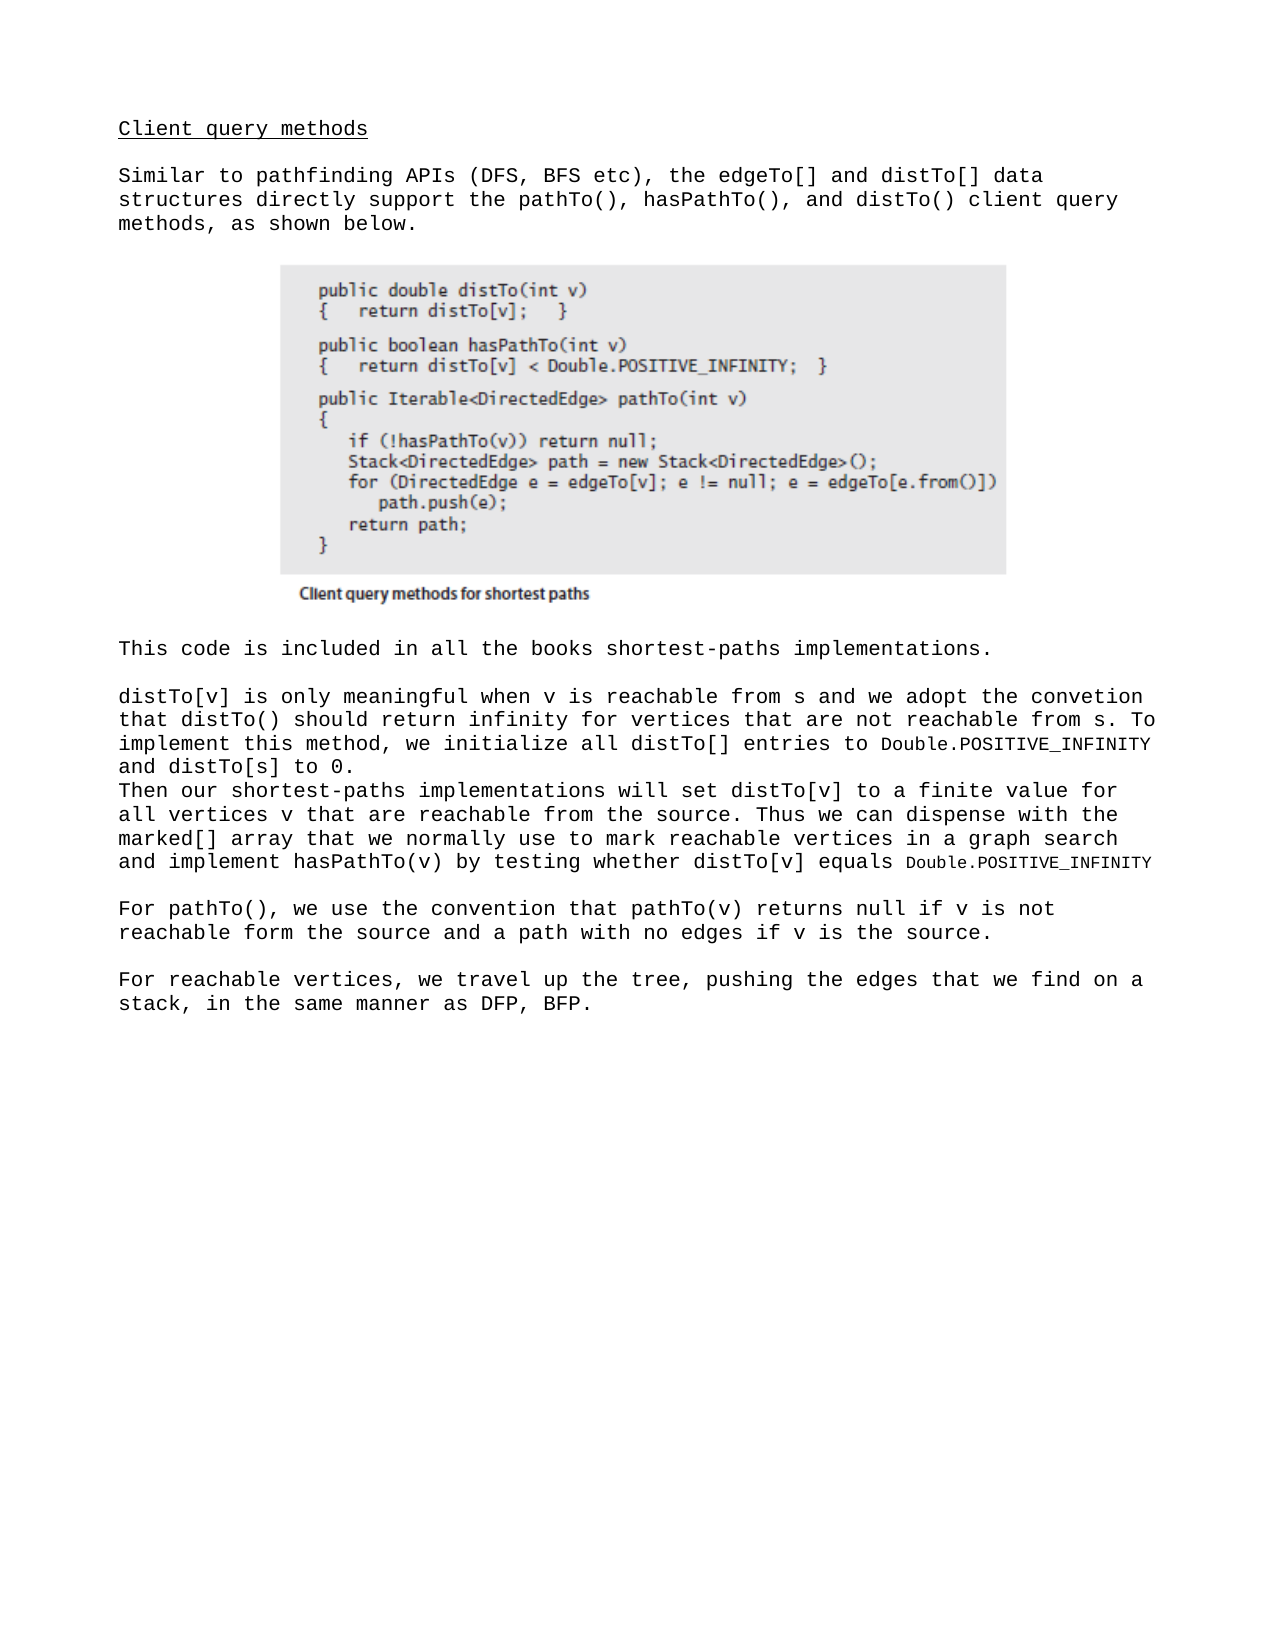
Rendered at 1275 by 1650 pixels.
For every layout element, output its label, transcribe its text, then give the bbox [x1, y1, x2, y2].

text For pathTo(), we use the convention that pathTo(v) returns null if v is not reachable form the source and a path with no edges if v is the source. [118, 898, 1157, 946]
text For reachable vertices, we travel up the tree, pushing the edges that we find on a stack, in the same manner as DFP, BFP. [118, 969, 1157, 1017]
text Similar to pathfinding APIs (DFS, BFS etc), the edgeTo[] and distTo[] data structures directly support the pathTo(), hasPathTo(), and distTo() client query methods, as shown below. [118, 165, 1157, 236]
text This code is included in all the books shortest-paths implementations. [118, 638, 1157, 662]
picture [268, 260, 1007, 614]
text and distTo[s] to 0. [118, 757, 1157, 780]
text Client query methods [118, 118, 1157, 142]
text Then our shortest-paths implementations will set distTo[v] to a finite value for all vertices v that are reachable from the source. Thus we can dispense with the marked[] array that we normally use to mark reachable vertices in a graph search and implement hasPathTo(v) by testing whether distTo[v] equals Double.POSITIVE_INFINITY [118, 780, 1157, 875]
text distTo[v] is only meaningful when v is reachable from s and we adopt the convetion that distTo() should return infinity for vertices that are not reachable from s. To implement this method, we initialize all distTo[] entries to Double.POSITIVE_INFINITY [118, 686, 1157, 757]
